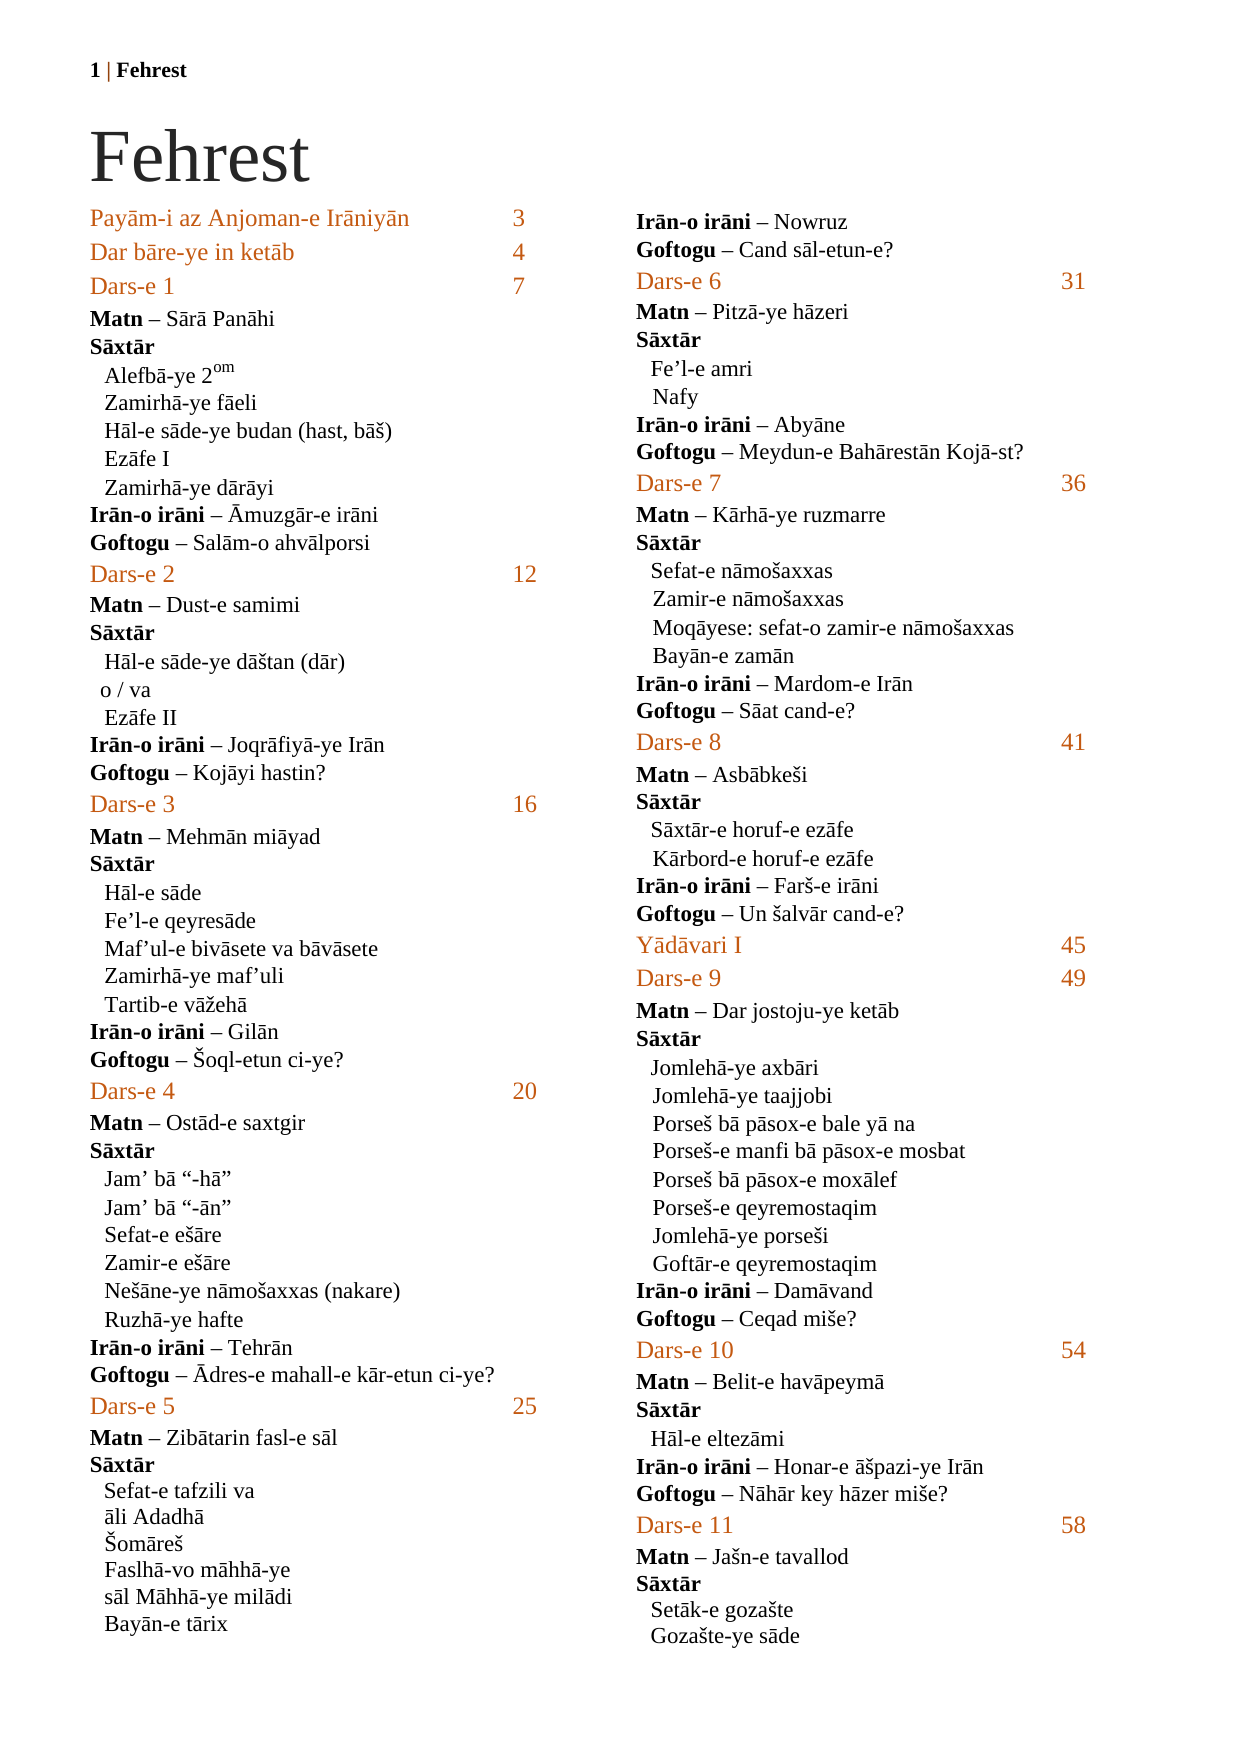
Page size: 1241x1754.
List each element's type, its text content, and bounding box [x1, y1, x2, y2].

table_cell Zamirhā‐ye maf’uli [90, 963, 502, 991]
table_cell [1040, 788, 1086, 816]
text Fehrest [89, 111, 540, 197]
table_cell Porseš‐e qeyremostaqim [636, 1194, 1040, 1222]
table_cell o / va [90, 676, 502, 704]
table_cell Goftār‐e qeyremostaqim [636, 1250, 1040, 1277]
table_cell Goftogu – Sāat cand‐e? [636, 697, 1040, 727]
table_cell [502, 333, 539, 361]
table_cell Ezāfe I [90, 445, 502, 473]
table_cell [502, 501, 539, 529]
text Sāxtār [636, 1570, 1086, 1596]
table_cell Dars‐e 6 [636, 266, 1040, 298]
table_cell Goftogu – Šoql‐etun ci‐ye? [90, 1046, 502, 1076]
table_cell [1040, 410, 1086, 438]
table_cell [502, 935, 539, 963]
table_cell [502, 305, 539, 333]
table_cell [1040, 872, 1086, 900]
table_cell 12 [502, 559, 539, 591]
table_cell [1040, 816, 1086, 844]
table_cell Dars‐e 2 [90, 559, 502, 591]
table_header [1040, 208, 1086, 236]
table_cell [1040, 298, 1086, 326]
table_cell [1040, 760, 1086, 788]
table_cell [502, 1249, 539, 1277]
table_cell 58 [1040, 1510, 1086, 1543]
table_cell Ezāfe II [90, 704, 502, 731]
table_cell 31 [1040, 266, 1086, 298]
table_cell [1040, 383, 1086, 410]
table_cell [1040, 1222, 1086, 1249]
table_cell [502, 1361, 539, 1391]
table_cell Matn – Dust‐e samimi [90, 591, 502, 619]
table_cell [1040, 326, 1086, 355]
table_cell [502, 1193, 539, 1221]
table_cell 16 [502, 790, 539, 822]
table_cell Matn – Sārā Panāhi [90, 305, 502, 333]
table_cell Hāl‐e sāde‐ye budan (hast, bāš) [90, 417, 502, 445]
table_cell Irān‐o irāni – Gilān [90, 1018, 502, 1046]
table_cell [502, 529, 539, 559]
table_cell Goftogu – Cand sāl‐etun‐e? [636, 236, 1040, 266]
table_cell [1040, 1250, 1086, 1277]
table_cell Moqāyese: sefat‐o zamir‐e nāmošaxxas [636, 614, 1040, 642]
table_cell Hāl‐e sāde [90, 879, 502, 907]
table_cell Sāxtār [90, 1137, 502, 1165]
table_cell Porseš bā pāsox‐e moxālef [636, 1166, 1040, 1194]
table_cell [502, 850, 539, 879]
table_cell [502, 676, 539, 704]
table_cell Kārbord‐e horuf‐e ezāfe [636, 844, 1040, 872]
table_cell Jomlehā‐ye taajjobi [636, 1082, 1040, 1109]
table_cell [502, 389, 539, 417]
text Sāxtār [89, 1451, 540, 1477]
table_cell Dars‐e 7 [636, 469, 1040, 501]
table_cell 4 [502, 237, 539, 271]
table_cell [1040, 1396, 1086, 1424]
table_cell [502, 907, 539, 935]
table_cell Sāxtār [636, 326, 1040, 355]
table_cell Matn – Pitzā‐ye hāzeri [636, 298, 1040, 326]
text Setāk‐e gozašte [650, 1596, 1086, 1622]
table_cell Irān‐o irāni – Abyāne [636, 410, 1040, 438]
table_cell [502, 1305, 539, 1333]
table_cell Dars‐e 10 [636, 1335, 1040, 1368]
table_cell [1040, 355, 1086, 383]
table_cell [1040, 586, 1086, 613]
table_cell Matn – Belit‐e havāpeymā [636, 1368, 1040, 1396]
table_cell [1040, 529, 1086, 557]
table_cell Bayān‐e zamān [636, 642, 1040, 669]
table_cell Dars‐e 4 [90, 1076, 502, 1109]
table_cell 7 [502, 271, 539, 305]
table_cell Matn – Mehmān miāyad [90, 822, 502, 850]
table_cell [1040, 1480, 1086, 1510]
table_cell Dars‐e 8 [636, 727, 1040, 760]
table_cell Goftogu – Kojāyi hastin? [90, 760, 502, 789]
table_cell Nafy [636, 383, 1040, 410]
table_cell [1040, 501, 1086, 529]
table_cell [502, 361, 539, 389]
table_cell [1040, 1452, 1086, 1480]
table_cell Alefbā‐ye 2om [90, 361, 502, 389]
table_cell Irān‐o irāni – Āmuzgār‐e irāni [90, 501, 502, 529]
table_cell [1040, 669, 1086, 697]
table_cell [502, 1333, 539, 1361]
table_cell [502, 1221, 539, 1249]
table_cell Dars‐e 5 [90, 1391, 502, 1424]
table_cell Fe’l‐e qeyresāde [90, 907, 502, 935]
text Faslhā‐vo māhhā‐ye sāl Māhhā‐ye milādi Bayān‐e tārix [104, 1556, 321, 1636]
table_cell [502, 1018, 539, 1046]
table_cell Zamirhā‐ye fāeli [90, 389, 502, 417]
table_cell [1040, 1368, 1086, 1396]
table_cell Yādāvari I [636, 930, 1040, 963]
table_cell [502, 879, 539, 907]
table_cell Sefat‐e ešāre [90, 1221, 502, 1249]
text Matn – Zibātarin fasl‐e sāl [89, 1424, 540, 1450]
table_cell [502, 445, 539, 473]
table_cell Sāxtār [636, 529, 1040, 557]
table_cell Irān‐o irāni – Tehrān [90, 1333, 502, 1361]
table_cell [1040, 1110, 1086, 1138]
table_cell Irān‐o irāni – Damāvand [636, 1277, 1040, 1305]
text 1 | Fehrest [89, 57, 540, 82]
table_cell Goftogu – Salām‐o ahvālporsi [90, 529, 502, 559]
table_cell Jomlehā‐ye axbāri [636, 1054, 1040, 1082]
table_header Irān‐o irāni – Nowruz [636, 208, 1040, 236]
table_cell [502, 1165, 539, 1193]
table_cell Goftogu – Meydun‐e Bahārestān Kojā‐st? [636, 438, 1040, 468]
table_cell Matn – Asbābkeši [636, 760, 1040, 788]
table_cell Dars‐e 9 [636, 963, 1040, 997]
table_cell Nešāne‐ye nāmošaxxas (nakare) [90, 1277, 502, 1305]
table_cell Hāl‐e eltezāmi [636, 1424, 1040, 1452]
table_cell Tartib‐e vāžehā [90, 991, 502, 1018]
table_cell [502, 648, 539, 676]
table_cell 49 [1040, 963, 1086, 997]
table_cell [1040, 558, 1086, 586]
table_cell [502, 991, 539, 1018]
table_cell Matn – Ostād‐e saxtgir [90, 1109, 502, 1137]
table_cell [502, 1109, 539, 1137]
table_cell Irān‐o irāni – Honar‐e āšpazi‐ye Irān [636, 1452, 1040, 1480]
table_cell [1040, 236, 1086, 266]
table_cell [502, 473, 539, 501]
table_cell [502, 760, 539, 789]
table_cell 25 [502, 1391, 539, 1424]
table_cell Goftogu – Ādres‐e mahall‐e kār‐etun ci‐ye? [90, 1361, 502, 1391]
table_cell Fe’l‐e amri [636, 355, 1040, 383]
table_cell [1040, 1054, 1086, 1082]
table_cell Irān‐o irāni – Mardom‐e Irān [636, 669, 1040, 697]
table_cell [1040, 1166, 1086, 1194]
table_cell Sāxtār [90, 850, 502, 879]
table_cell [502, 731, 539, 759]
table_cell Maf’ul‐e bivāsete va bāvāsete [90, 935, 502, 963]
table_cell 54 [1040, 1335, 1086, 1368]
table_header 3 [502, 204, 539, 237]
table_cell [1040, 1305, 1086, 1335]
table_cell [502, 822, 539, 850]
table_header Payām‐i az Anjoman‐e Irāniyān [90, 204, 502, 237]
table_cell Irān‐o irāni – Farš‐e irāni [636, 872, 1040, 900]
table_cell Zamir‐e nāmošaxxas [636, 586, 1040, 613]
text Gozašte‐ye sāde [650, 1622, 1086, 1649]
table_cell Ruzhā‐ye hafte [90, 1305, 502, 1333]
table_cell 45 [1040, 930, 1086, 963]
table_cell Sāxtār [90, 333, 502, 361]
table_cell [1040, 1025, 1086, 1054]
table_cell [502, 1277, 539, 1305]
table_cell Dars‐e 1 [90, 271, 502, 305]
table_cell [1040, 997, 1086, 1025]
table_cell Sāxtār [636, 788, 1040, 816]
table_cell [1040, 1138, 1086, 1166]
table_cell Irān‐o irāni – Joqrāfiyā‐ye Irān [90, 731, 502, 759]
table_cell Jam’ bā “‐hā” [90, 1165, 502, 1193]
table_cell Porseš bā pāsox‐e bale yā na [636, 1110, 1040, 1138]
table_cell [502, 963, 539, 991]
table_cell [1040, 844, 1086, 872]
table_cell Matn – Dar jostoju‐ye ketāb [636, 997, 1040, 1025]
table_cell 20 [502, 1076, 539, 1109]
table_cell Dars‐e 3 [90, 790, 502, 822]
table_cell Goftogu – Ceqad miše? [636, 1305, 1040, 1335]
table_cell Dar bāre‐ye in ketāb [90, 237, 502, 271]
table_cell Sāxtār [90, 620, 502, 648]
table_cell [502, 620, 539, 648]
table_cell 41 [1040, 727, 1086, 760]
table_cell Goftogu – Nāhār key hāzer miše? [636, 1480, 1040, 1510]
table_cell [502, 704, 539, 731]
table_cell 36 [1040, 469, 1086, 501]
table_cell [1040, 1194, 1086, 1222]
table_cell [1040, 697, 1086, 727]
text Šomāreš [104, 1530, 540, 1556]
table_cell [502, 1137, 539, 1165]
table_cell Matn – Kārhā‐ye ruzmarre [636, 501, 1040, 529]
table_cell Hāl‐e sāde‐ye dāštan (dār) [90, 648, 502, 676]
table_cell [1040, 1277, 1086, 1305]
table_cell Goftogu – Un šalvār cand‐e? [636, 900, 1040, 930]
table_cell Sāxtār‐e horuf‐e ezāfe [636, 816, 1040, 844]
table_cell Jam’ bā “‐ān” [90, 1193, 502, 1221]
table_cell [1040, 614, 1086, 642]
table_cell Dars‐e 11 [636, 1510, 1040, 1543]
table_cell Sāxtār [636, 1396, 1040, 1424]
table_cell [1040, 642, 1086, 669]
table_cell [502, 417, 539, 445]
table_cell Porseš‐e manfi bā pāsox‐e mosbat [636, 1138, 1040, 1166]
text Sefat‐e tafzili va āli Adadhā [103, 1477, 279, 1530]
table_cell [1040, 1082, 1086, 1109]
table_cell Zamir‐e ešāre [90, 1249, 502, 1277]
table_cell Sāxtār [636, 1025, 1040, 1054]
table_cell Sefat‐e nāmošaxxas [636, 558, 1040, 586]
table_cell [1040, 1424, 1086, 1452]
table_cell Zamirhā‐ye dārāyi [90, 473, 502, 501]
table_cell Jomlehā‐ye porseši [636, 1222, 1040, 1249]
table_cell [1040, 438, 1086, 468]
table_cell [502, 1046, 539, 1076]
table_cell [1040, 900, 1086, 930]
text Matn – Jašn‐e tavallod [636, 1543, 1086, 1569]
table_cell [502, 591, 539, 619]
